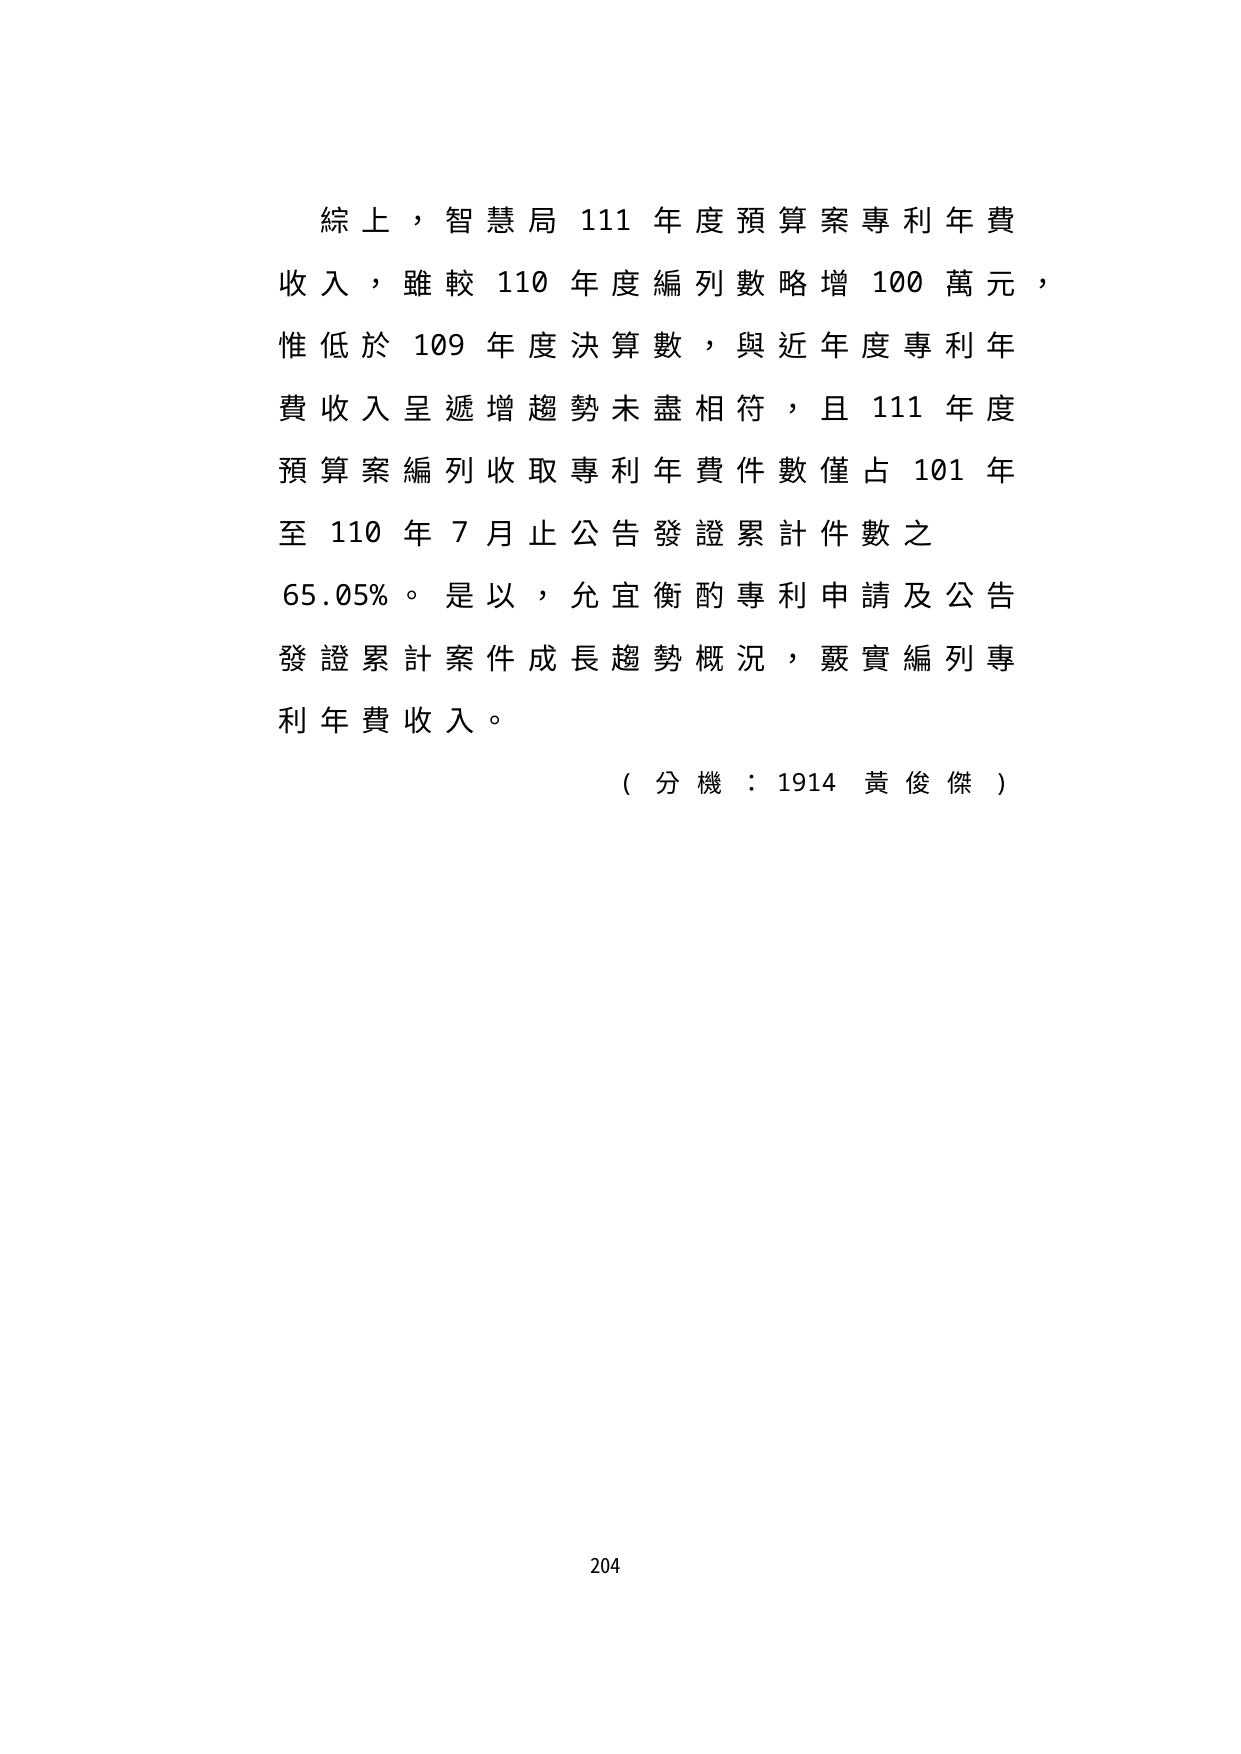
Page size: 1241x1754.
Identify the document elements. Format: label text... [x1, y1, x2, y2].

text (分機：1914 黃俊傑) [189, 740, 1022, 802]
text 綜上，智慧局111年度預算案專利年費收入，雖較110年度編列數略增100萬元，惟低於109年度決算數，與近年度專利年費收入呈遞增趨勢未盡相符，且111年度預算案編列收取專利年費件數僅占101年至110年7月止公告發證累計件數之65.05%。是以，允宜衡酌專利申請及公告發證累計案件成長趨勢概況，覈實編列專利年費收入。 [248, 177, 1022, 740]
